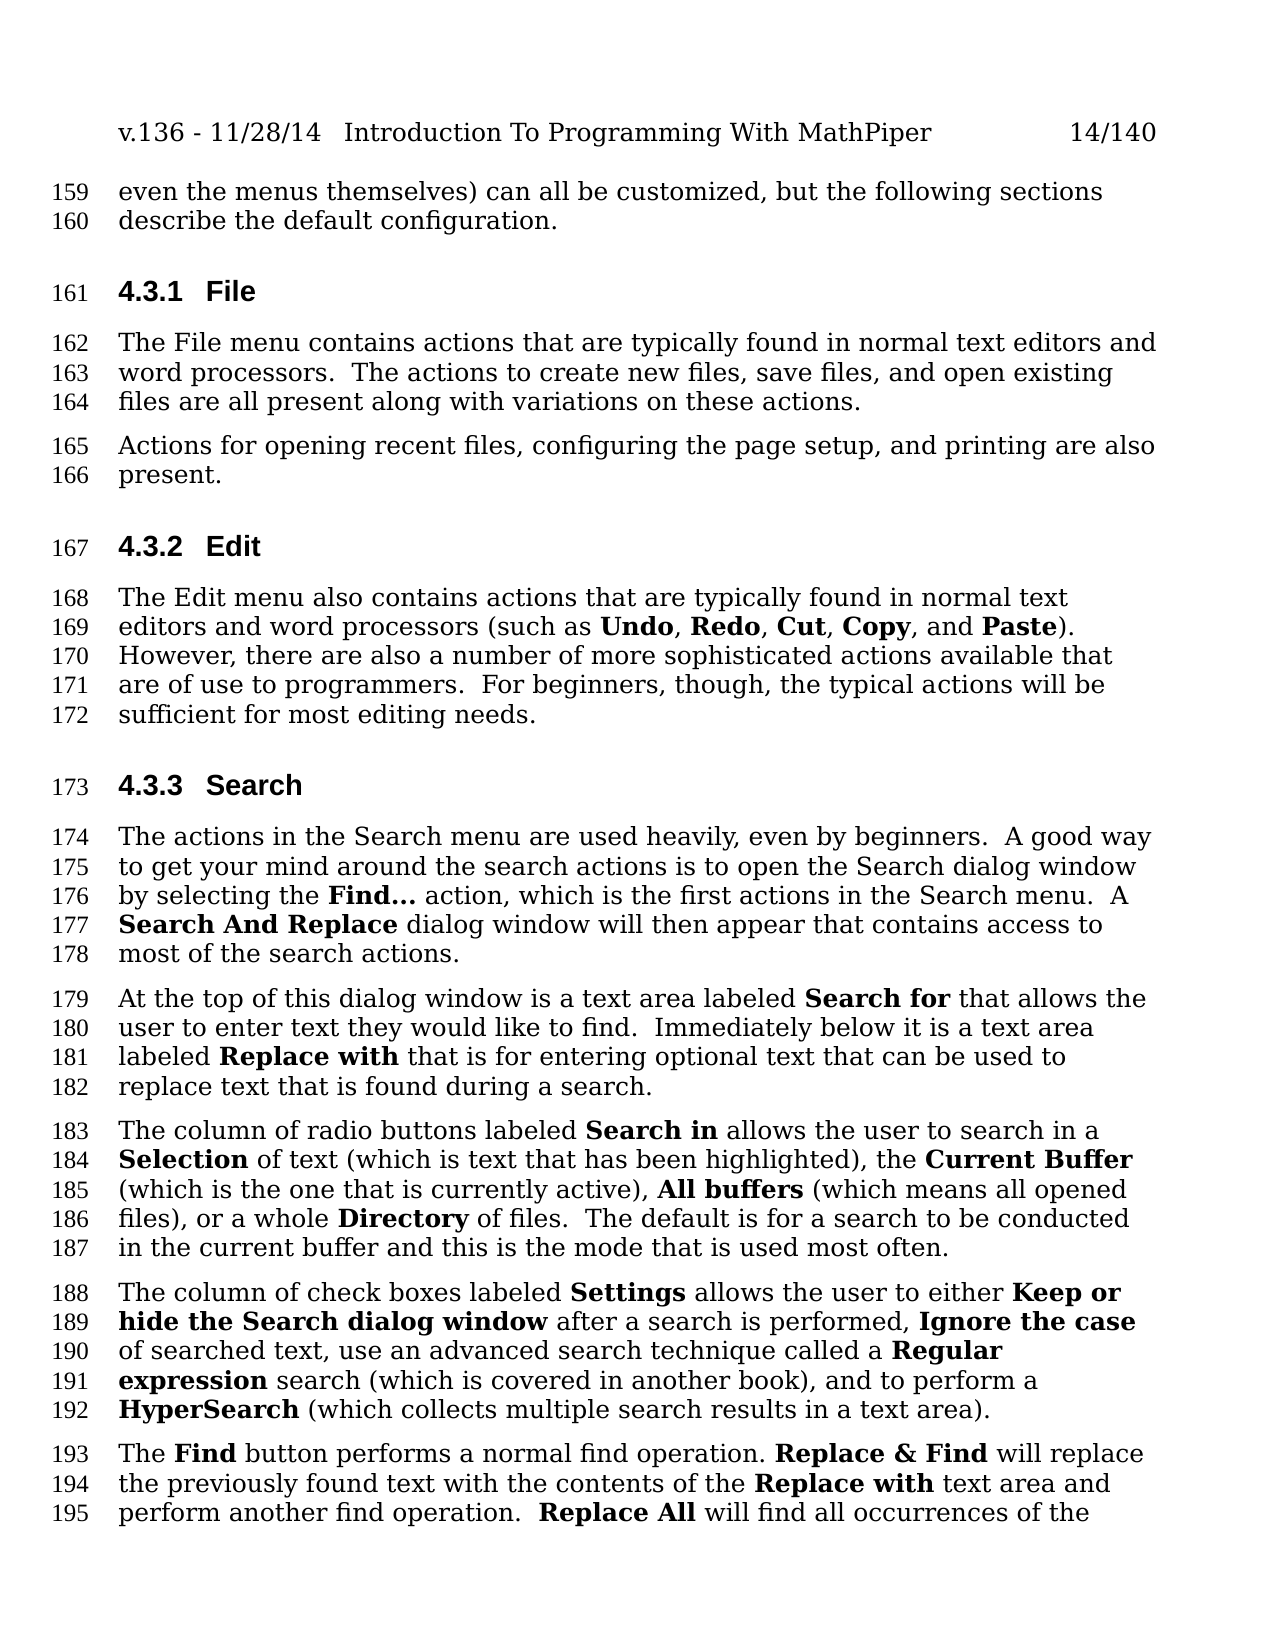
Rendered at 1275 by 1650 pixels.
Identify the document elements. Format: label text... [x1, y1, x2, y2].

text The actions in the Search menu are used heavily, even by beginners. A good way to get your mind around the search actions is to open the Search dialog window by selecting the Find... action, which is the first actions in the Search menu. A Search And Replace dialog window will then appear that contains access to most of the search actions. [118, 823, 1157, 969]
subtitle Search [118, 768, 1157, 802]
text The File menu contains actions that are typically found in normal text editors and word processors. The actions to create new files, save files, and open existing files are all present along with variations on these actions. [118, 329, 1157, 416]
text The Find button performs a normal find operation. Replace & Find will replace the previously found text with the contents of the Replace with text area and perform another find operation. Replace All will find all occurrences of the [118, 1439, 1157, 1528]
text The column of radio buttons labeled Search in allows the user to search in a Selection of text (which is text that has been highlighted), the Current Buffer (which is the one that is currently active), All buffers (which means all opened files), or a whole Directory of files. The default is for a search to be conducted in the current buffer and this is the mode that is used most often. [118, 1116, 1157, 1263]
text The column of check boxes labeled Settings allows the user to either Keep or hide the Search dialog window after a search is performed, Ignore the case of searched text, use an advanced search technique called a Regular expression search (which is covered in another book), and to perform a HyperSearch (which collects multiple search results in a text area). [118, 1278, 1157, 1424]
subtitle Edit [118, 528, 1157, 562]
subtitle File [118, 274, 1157, 308]
text The Edit menu also contains actions that are typically found in normal text editors and word processors (such as Undo, Redo, Cut, Copy, and Paste). However, there are also a number of more sophisticated actions available that are of use to programmers. For beginners, though, the typical actions will be sufficient for most editing needs. [118, 583, 1157, 729]
text Actions for opening recent files, configuring the page setup, and printing are also present. [118, 431, 1157, 489]
text At the top of this dialog window is a text area labeled Search for that allows the user to enter text they would like to find. Immediately below it is a text area labeled Replace with that is for entering optional text that can be used to replace text that is found during a search. [118, 984, 1157, 1101]
text even the menus themselves) can all be customized, but the following sections describe the default configuration. [118, 177, 1157, 235]
